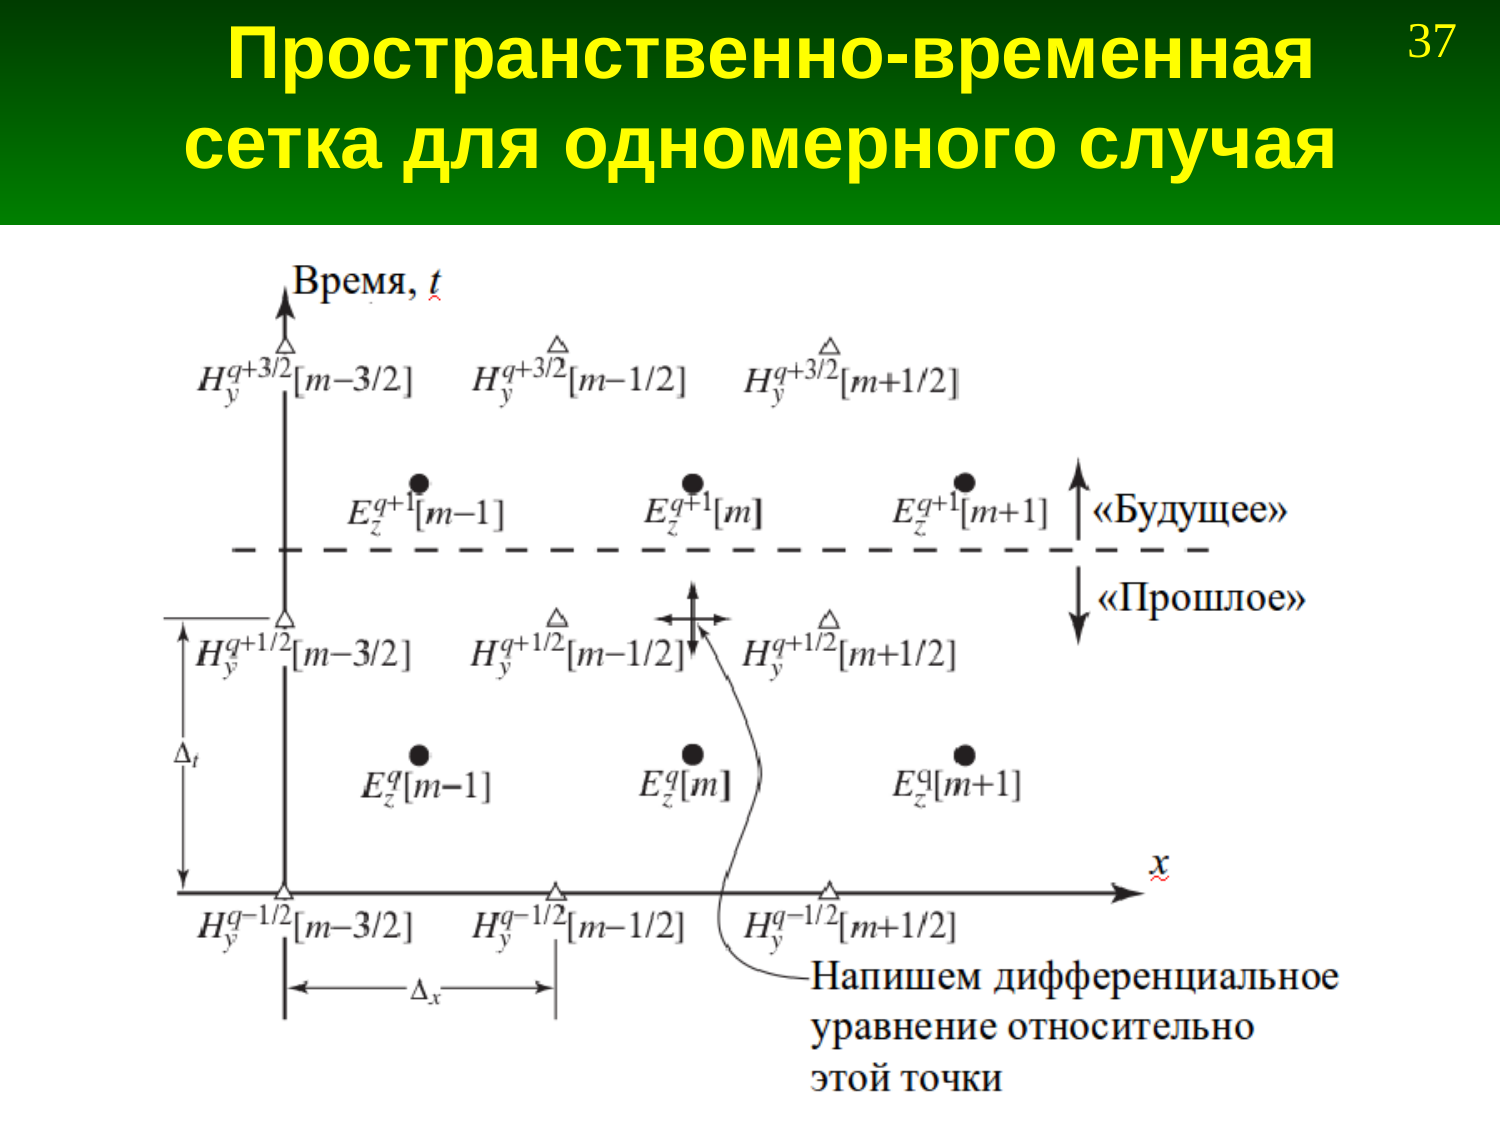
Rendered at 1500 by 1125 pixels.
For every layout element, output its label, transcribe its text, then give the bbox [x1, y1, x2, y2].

title Пространственно-временная сетка для одномерного случая [123, 0, 1399, 192]
picture [149, 244, 1351, 1103]
